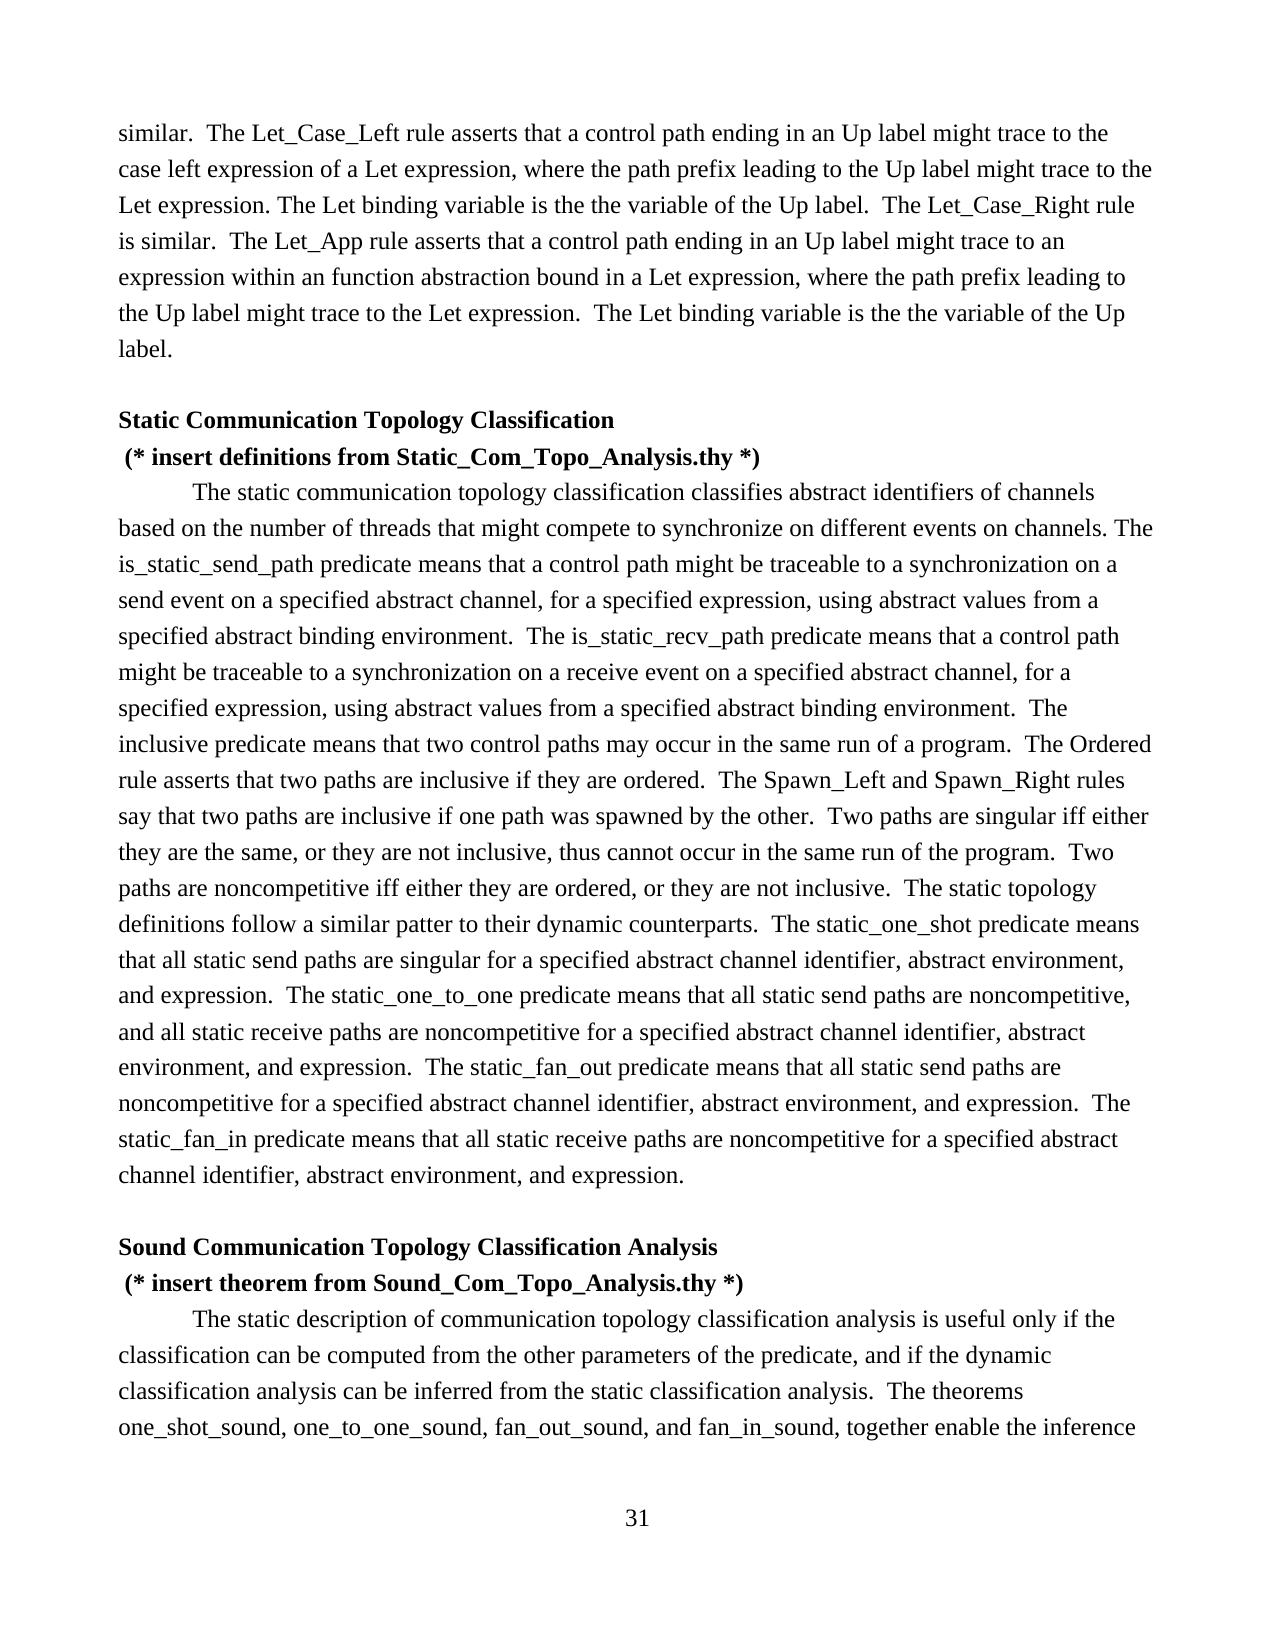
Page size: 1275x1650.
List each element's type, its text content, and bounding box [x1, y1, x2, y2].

text Static Communication Topology Classification [118, 406, 1157, 434]
text similar. The Let_Case_Left rule asserts that a control path ending in an Up label might trace to the case left expression of a Let expression, where the path prefix leading to the Up label might trace to the Let expression. The Let binding variable is the the variable of the Up label. The Let_Case_Right rule is similar. The Let_App rule asserts that a control path ending in an Up label might trace to an expression within an function abstraction bound in a Let expression, where the path prefix leading to the Up label might trace to the Let expression. The Let binding variable is the the variable of the Up label. [118, 118, 1157, 362]
text The static description of communication topology classification analysis is useful only if the classification can be computed from the other parameters of the predicate, and if the dynamic classification analysis can be inferred from the static classification analysis. The theorems one_shot_sound, one_to_one_sound, fan_out_sound, and fan_in_sound, together enable the inference [118, 1304, 1157, 1441]
text (* insert theorem from Sound_Com_Topo_Analysis.thy *) [118, 1268, 1157, 1297]
text Sound Communication Topology Classification Analysis [118, 1232, 1157, 1261]
text The static communication topology classification classifies abstract identifiers of channels based on the number of threads that might compete to synchronize on different events on channels. The is_static_send_path predicate means that a control path might be traceable to a synchronization on a send event on a specified abstract channel, for a specified expression, using abstract values from a specified abstract binding environment. The is_static_recv_path predicate means that a control path might be traceable to a synchronization on a receive event on a specified abstract channel, for a specified expression, using abstract values from a specified abstract binding environment. The inclusive predicate means that two control paths may occur in the same run of a program. The Ordered rule asserts that two paths are inclusive if they are ordered. The Spawn_Left and Spawn_Right rules say that two paths are inclusive if one path was spawned by the other. Two paths are singular iff either they are the same, or they are not inclusive, thus cannot occur in the same run of the program. Two paths are noncompetitive iff either they are ordered, or they are not inclusive. The static topology definitions follow a similar patter to their dynamic counterparts. The static_one_shot predicate means that all static send paths are singular for a specified abstract channel identifier, abstract environment, and expression. The static_one_to_one predicate means that all static send paths are noncompetitive, and all static receive paths are noncompetitive for a specified abstract channel identifier, abstract environment, and expression. The static_fan_out predicate means that all static send paths are noncompetitive for a specified abstract channel identifier, abstract environment, and expression. The static_fan_in predicate means that all static receive paths are noncompetitive for a specified abstract channel identifier, abstract environment, and expression. [118, 477, 1157, 1189]
text (* insert definitions from Static_Com_Topo_Analysis.thy *) [118, 442, 1157, 470]
